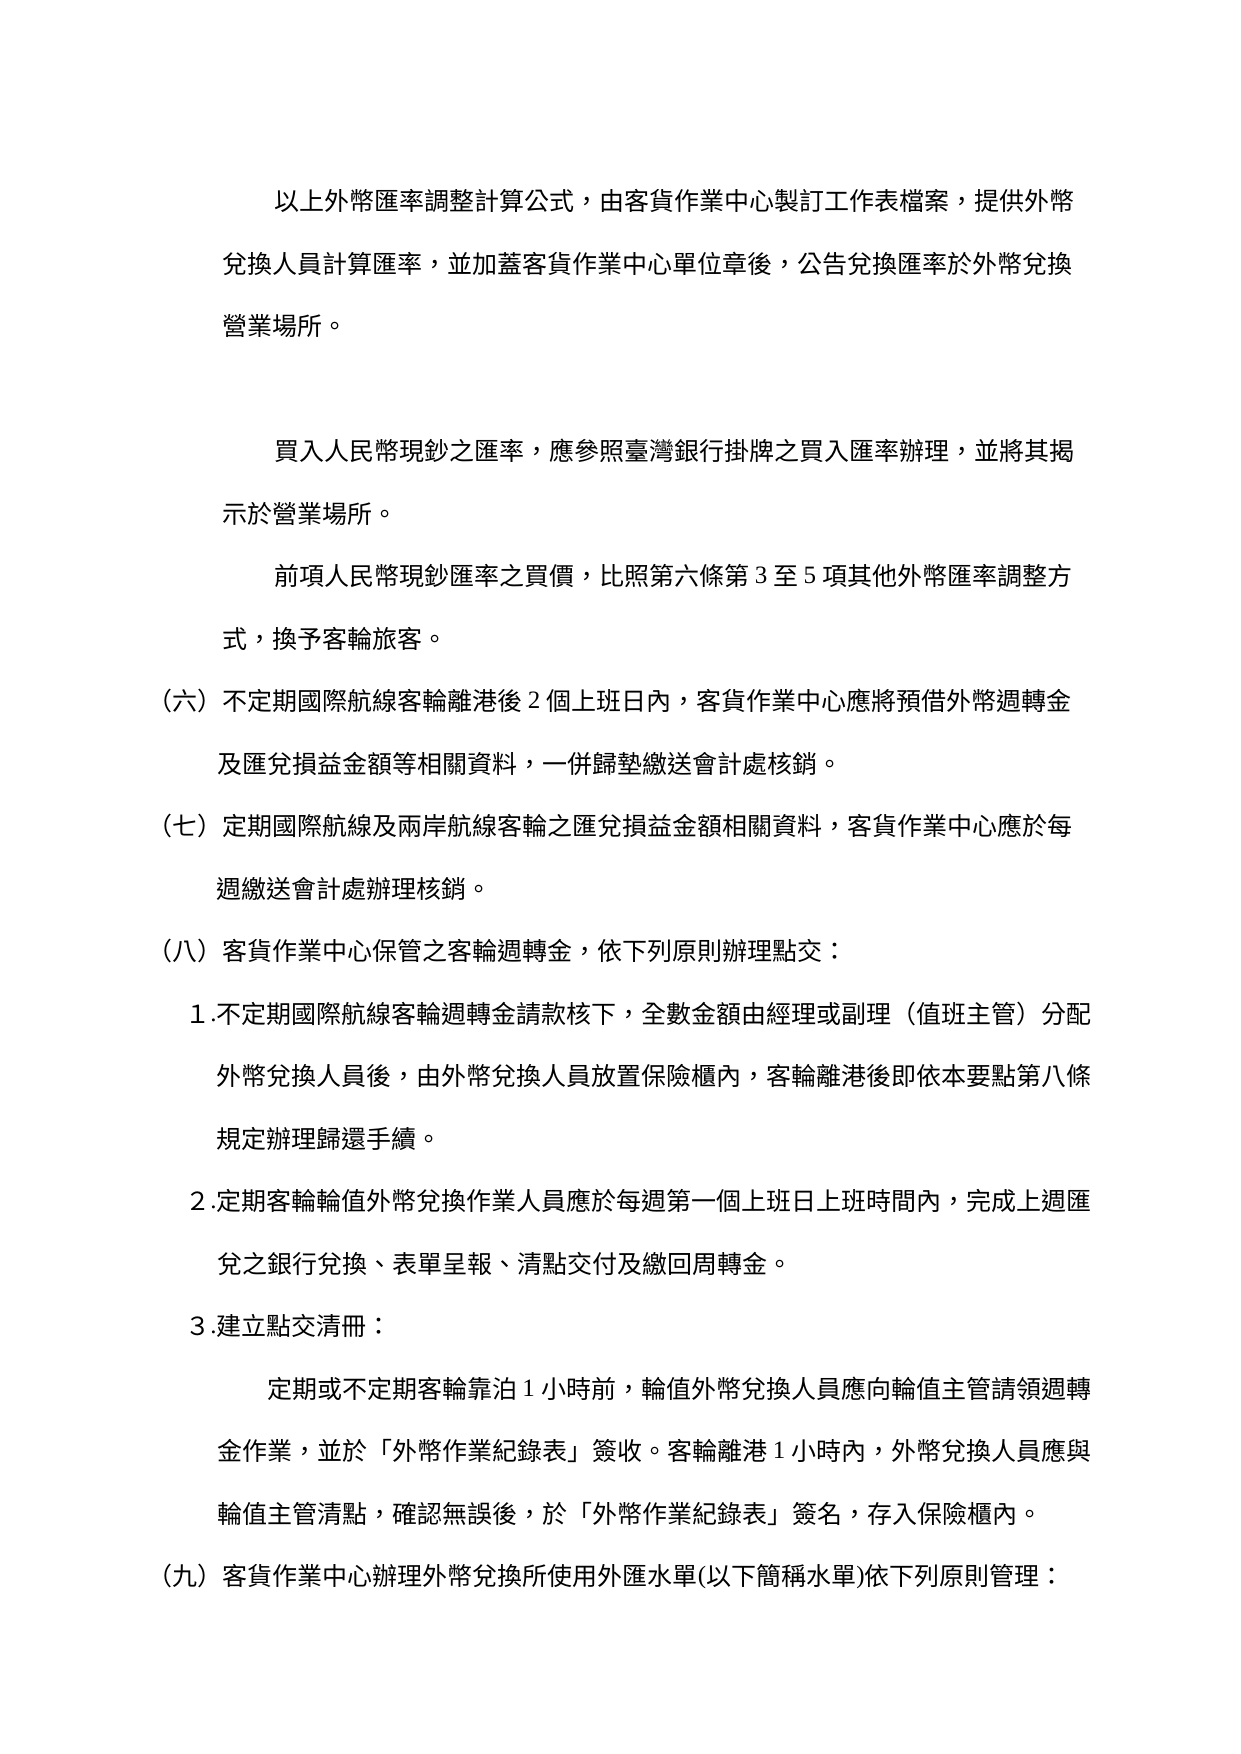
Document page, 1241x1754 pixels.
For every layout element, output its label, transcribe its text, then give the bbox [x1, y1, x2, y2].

text 定期或不定期客輪靠泊1 小時前，輪值外幣兌換人員應向輪值主管請領週轉金作業，並於「外幣作業紀錄表」簽收。客輪離港1 小時內，外幣兌換人員應與輪值主管清點，確認無誤後，於「外幣作業紀錄表」簽名，存入保險櫃內。 [218, 1346, 1092, 1533]
text ３.建立點交清冊： [148, 1283, 1092, 1346]
text （六）不定期國際航線客輪離港後2 個上班日內，客貨作業中心應將預借外幣週轉金及匯兌損益金額等相關資料，一併歸墊繳送會計處核銷。 [148, 658, 1092, 783]
text （九）客貨作業中心辦理外幣兌換所使用外匯水單(以下簡稱水單)依下列原則管理： [148, 1533, 1092, 1596]
text 以上外幣匯率調整計算公式，由客貨作業中心製訂工作表檔案，提供外幣兌換人員計算匯率，並加蓋客貨作業中心單位章後，公告兌換匯率於外幣兌換營業場所。 [223, 158, 1092, 346]
text 買入人民幣現鈔之匯率，應參照臺灣銀行掛牌之買入匯率辦理，並將其揭示於營業場所。 [223, 408, 1092, 533]
text （七）定期國際航線及兩岸航線客輪之匯兌損益金額相關資料，客貨作業中心應於每週繳送會計處辦理核銷。 [148, 783, 1092, 908]
text 前項人民幣現鈔匯率之買價，比照第六條第3 至5 項其他外幣匯率調整方式，換予客輪旅客。 [223, 533, 1092, 658]
text （八）客貨作業中心保管之客輪週轉金，依下列原則辦理點交： [148, 908, 1092, 971]
text ２.定期客輪輪值外幣兌換作業人員應於每週第一個上班日上班時間內，完成上週匯兌之銀行兌換、表單呈報、清點交付及繳回周轉金。 [185, 1158, 1092, 1283]
text １.不定期國際航線客輪週轉金請款核下，全數金額由經理或副理（值班主管）分配外幣兌換人員後，由外幣兌換人員放置保險櫃內，客輪離港後即依本要點第八條規定辦理歸還手續。 [185, 971, 1092, 1158]
